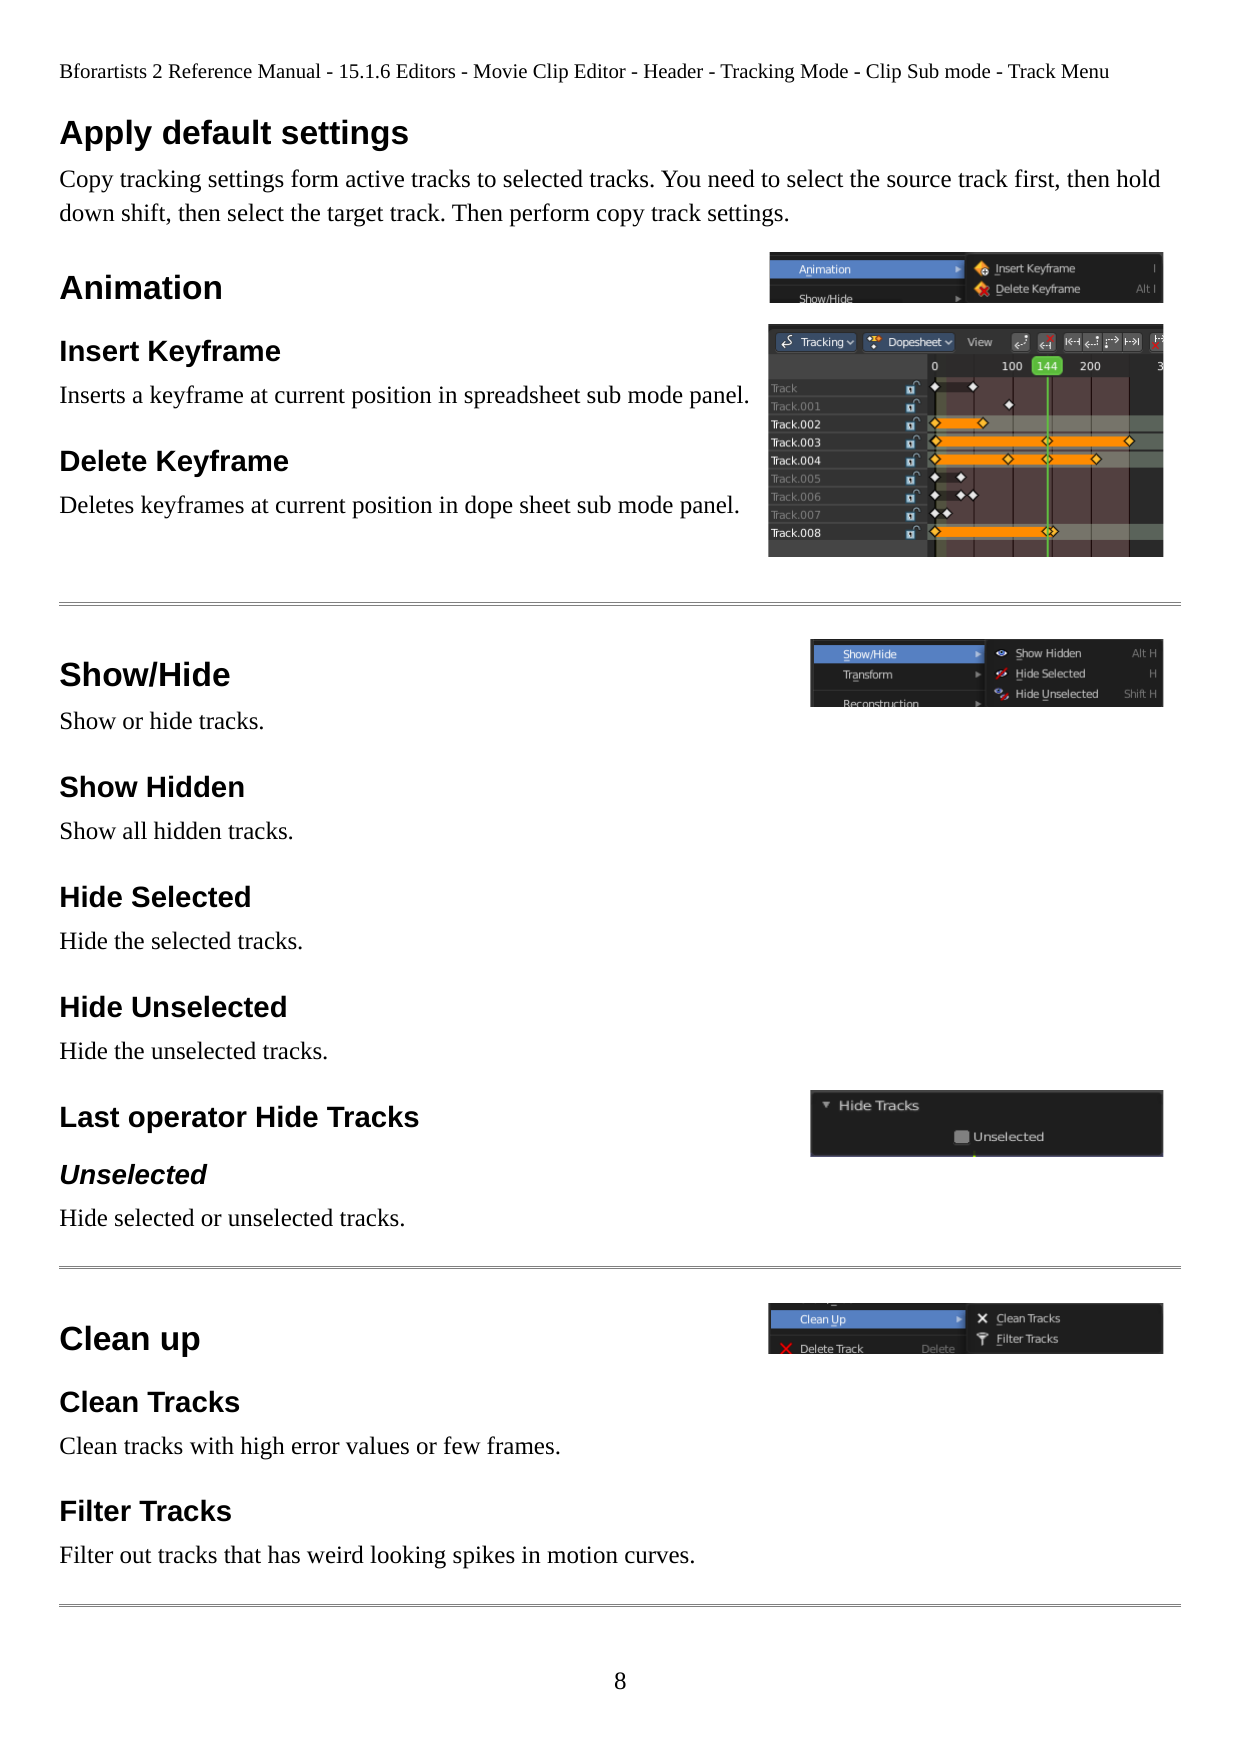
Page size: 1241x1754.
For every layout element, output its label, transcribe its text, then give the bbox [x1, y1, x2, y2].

subtitle [1164, 655, 1181, 694]
subtitle Animation [59, 268, 1181, 307]
text Show all hidden tracks. [59, 816, 1181, 845]
text Hide the selected tracks. [59, 926, 1181, 955]
text Filter out tracks that has weird looking spikes in motion curves. [59, 1541, 1181, 1569]
subtitle Last operator Hide Tracks [59, 1099, 810, 1133]
subtitle Hide Selected [59, 880, 1181, 913]
text Hide the unselected tracks. [59, 1036, 1181, 1065]
text Clean tracks with high error values or few frames. [59, 1431, 1181, 1459]
subtitle Show Hidden [59, 770, 1181, 804]
subtitle Filter Tracks [59, 1494, 1181, 1528]
text Copy tracking settings form active tracks to selected tracks. You need to select the source track first, then hold down shift, then select the target track. Then perform copy track settings. [59, 164, 1181, 227]
subtitle [1164, 1099, 1181, 1133]
picture [769, 252, 1164, 303]
subtitle Delete Keyframe [59, 444, 768, 477]
picture [768, 324, 1164, 557]
subtitle Clean up [59, 1319, 1181, 1357]
text Hide selected or unselected tracks. [59, 1203, 1181, 1231]
subtitle Insert Keyframe [59, 334, 768, 368]
subtitle [1164, 444, 1181, 477]
picture [810, 639, 1164, 707]
subtitle [1164, 334, 1181, 368]
subtitle Clean Tracks [59, 1384, 1181, 1418]
text Show or hide tracks. [59, 706, 1181, 735]
picture [768, 1303, 1164, 1354]
picture [810, 1090, 1164, 1157]
subtitle Unselected [59, 1158, 1181, 1190]
text Inserts a keyframe at current position in spreadsheet sub mode panel. [59, 380, 768, 409]
text Deletes keyframes at current position in dope sheet sub mode panel. [59, 490, 768, 519]
subtitle Show/Hide [59, 655, 810, 694]
subtitle Apply default settings [59, 113, 1181, 151]
subtitle Hide Unselected [59, 990, 1181, 1023]
